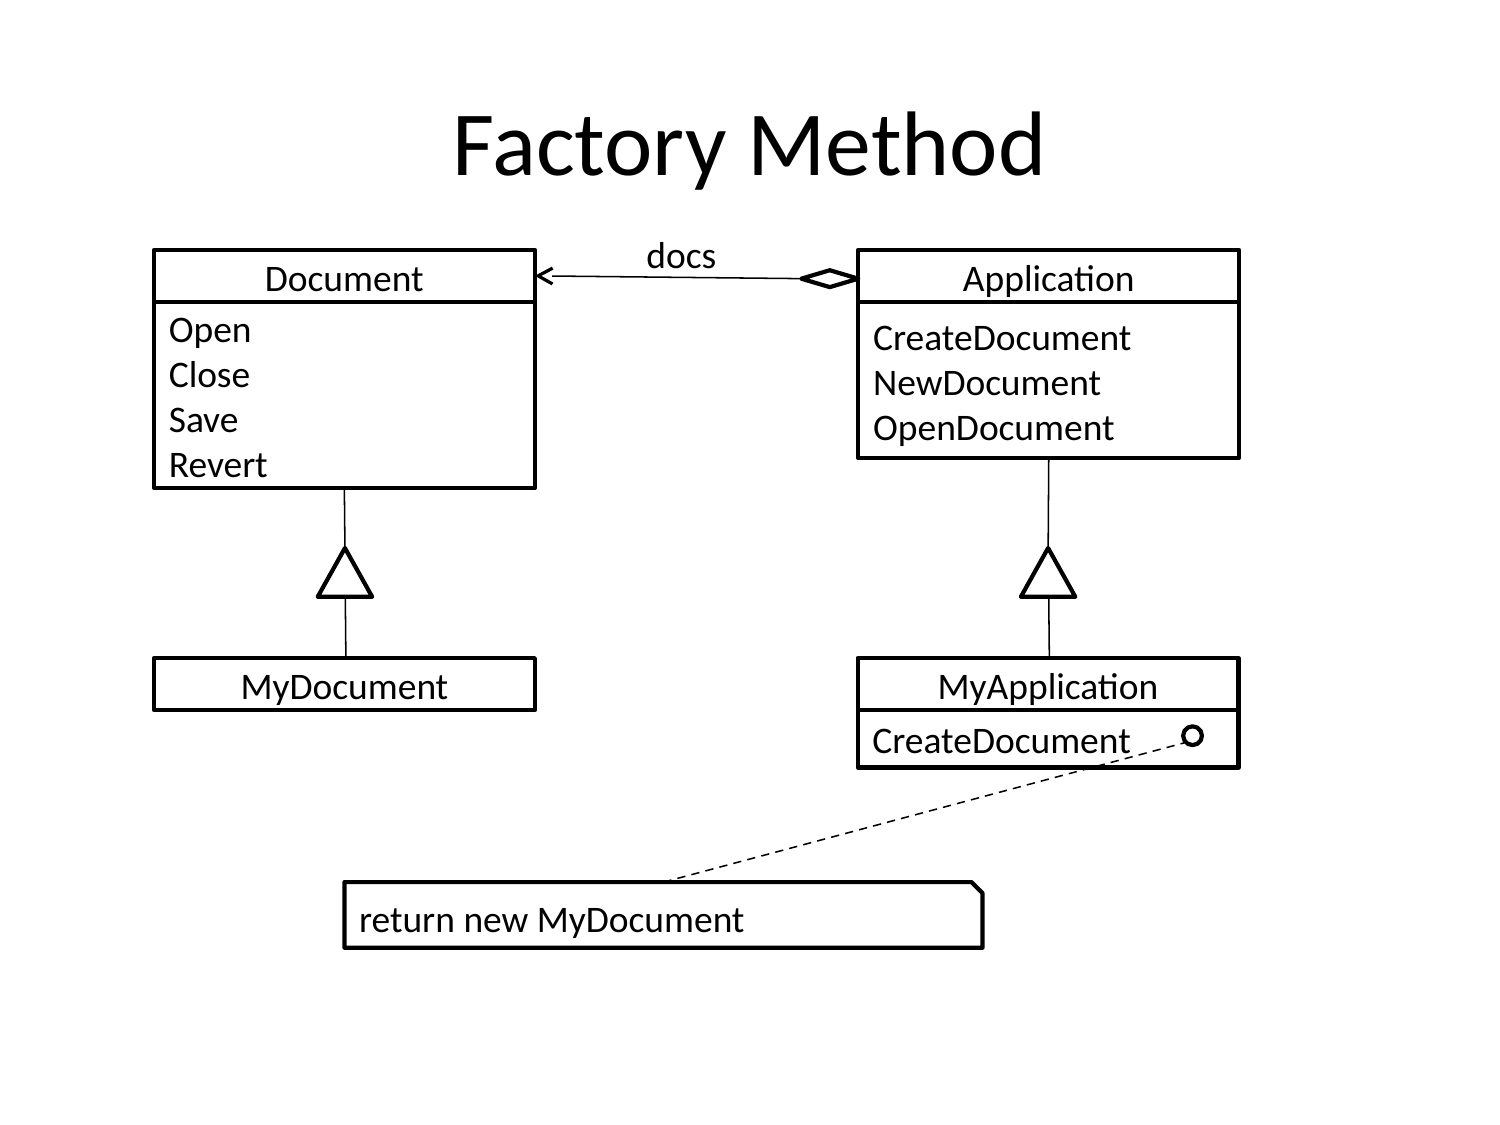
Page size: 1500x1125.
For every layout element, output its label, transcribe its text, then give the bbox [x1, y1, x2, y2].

text_box return new MyDocument [344, 882, 983, 948]
text_box Open Close Save Revert [153, 302, 535, 488]
text_box Document [153, 249, 535, 302]
text_box Application [858, 249, 1240, 302]
text_box [317, 549, 373, 597]
text_box CreateDocument NewDocument OpenDocument [858, 302, 1240, 458]
text_box [802, 270, 859, 288]
text_box [1020, 549, 1076, 597]
title Factory Method [75, 45, 1425, 233]
text_box MyApplication [857, 658, 1239, 710]
text_box [1183, 726, 1202, 746]
text_box CreateDocument [857, 710, 1239, 768]
text_box docs [631, 223, 732, 284]
text_box MyDocument [153, 658, 535, 711]
